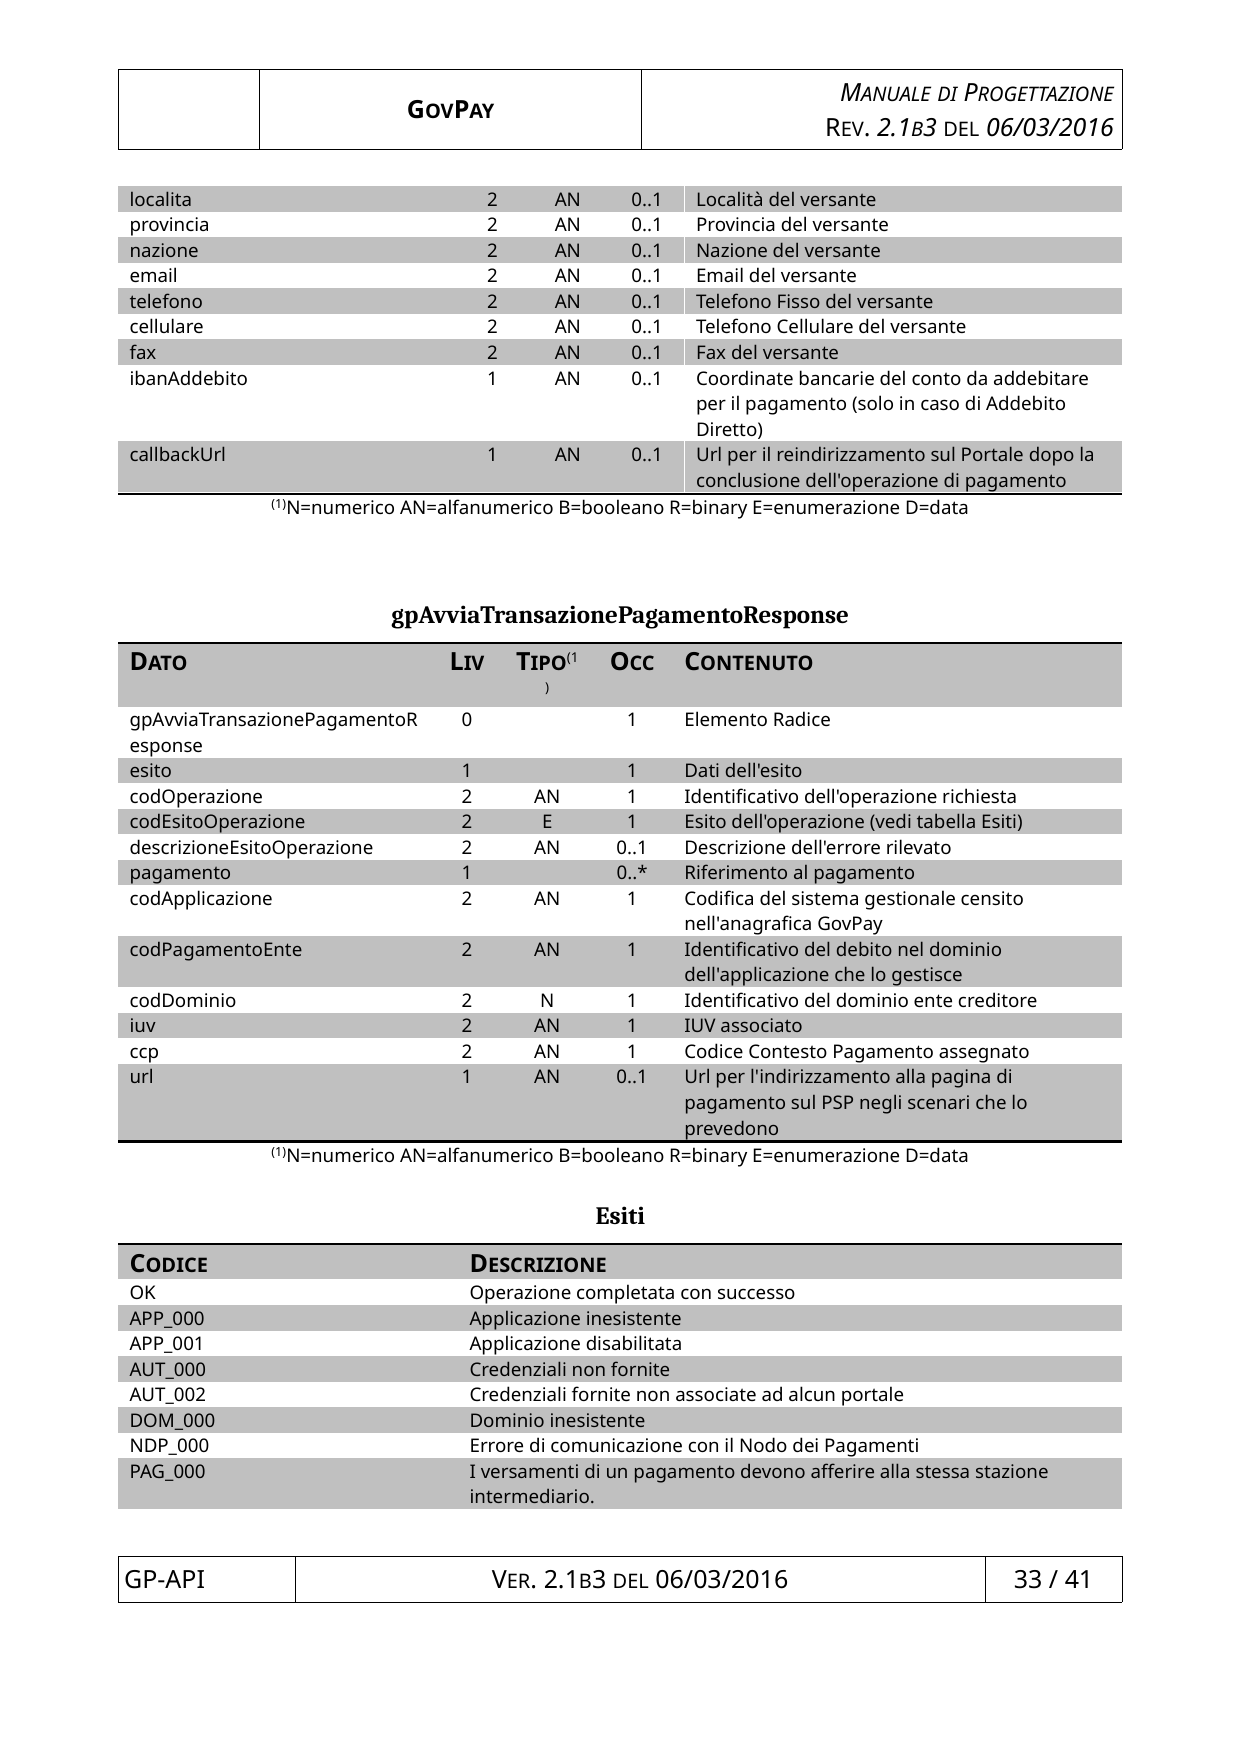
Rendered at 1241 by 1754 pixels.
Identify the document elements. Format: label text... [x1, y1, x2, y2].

table_cell Dato [118, 644, 431, 707]
table_cell 2 [458, 314, 526, 339]
table_cell 1 [591, 758, 673, 783]
table_cell 2 [458, 339, 526, 365]
table_cell 2 [431, 809, 503, 834]
table_cell callbackUrl [118, 441, 458, 492]
table_cell Errore di comunicazione con il Nodo dei Pagamenti [458, 1433, 1122, 1458]
table_cell iuv [118, 1013, 431, 1038]
table_cell NDP_000 [118, 1433, 458, 1458]
table_cell AN [526, 186, 609, 212]
table_cell Occ [591, 644, 673, 707]
table_cell Operazione completata con successo [458, 1280, 1122, 1305]
table_cell 1 [591, 809, 673, 834]
table_cell Coordinate bancarie del conto da addebitare per il pagamento (solo in caso di Addebito Diretto) [685, 365, 1122, 441]
table_cell N [503, 987, 591, 1013]
table_cell codPagamentoEnte [118, 936, 431, 987]
table_cell 0..1 [609, 339, 684, 365]
table_cell 1 [431, 1064, 503, 1140]
table_cell provincia [118, 212, 458, 237]
table_header gpAvviaTransazionePagamentoResponse [118, 601, 1122, 642]
table_cell Url per l'indirizzamento alla pagina di pagamento sul PSP negli scenari che lo prevedono [673, 1064, 1122, 1140]
table_cell 0 [431, 707, 503, 758]
table_cell [503, 758, 591, 783]
table_cell ccp [118, 1038, 431, 1064]
table_cell localita [118, 186, 458, 212]
table_cell 2 [458, 263, 526, 288]
table_cell AN [503, 936, 591, 987]
table_cell IUV associato [673, 1013, 1122, 1038]
table_cell Url per il reindirizzamento sul Portale dopo la conclusione dell'operazione di pagamento [685, 441, 1122, 492]
table_cell Elemento Radice [673, 707, 1122, 758]
table_cell 0..* [591, 860, 673, 885]
table_cell Codice [118, 1245, 458, 1279]
table_cell 1 [458, 441, 526, 492]
table_cell descrizioneEsitoOperazione [118, 834, 431, 860]
table_cell AN [526, 441, 609, 492]
table_cell Provincia del versante [685, 212, 1122, 237]
table_cell 2 [458, 186, 526, 212]
table_cell Fax del versante [685, 339, 1122, 365]
table_cell Descrizione [458, 1245, 1122, 1279]
table_cell Credenziali non fornite [458, 1356, 1122, 1382]
table_cell codEsitoOperazione [118, 809, 431, 834]
table_cell 1 [591, 783, 673, 809]
table_cell Esito dell'operazione (vedi tabella Esiti) [673, 809, 1122, 834]
table_cell 1 [591, 885, 673, 936]
table_cell Applicazione disabilitata [458, 1331, 1122, 1356]
table_cell Telefono Fisso del versante [685, 288, 1122, 314]
table_cell Email del versante [685, 263, 1122, 288]
table_cell I versamenti di un pagamento devono afferire alla stessa stazione intermediario. [458, 1458, 1122, 1509]
table_cell codDominio [118, 987, 431, 1013]
table_cell 1 [591, 1013, 673, 1038]
table_cell E [503, 809, 591, 834]
table_cell [503, 707, 591, 758]
table_cell Identificativo del dominio ente creditore [673, 987, 1122, 1013]
table_cell AN [503, 1013, 591, 1038]
table_cell AN [503, 834, 591, 860]
table_cell AN [526, 263, 609, 288]
table_cell 2 [431, 783, 503, 809]
table_cell 0..1 [609, 288, 684, 314]
table_cell fax [118, 339, 458, 365]
table_cell 0..1 [609, 314, 684, 339]
table_cell cellulare [118, 314, 458, 339]
table_cell email [118, 263, 458, 288]
table_cell Descrizione dell'errore rilevato [673, 834, 1122, 860]
table_cell 1 [591, 936, 673, 987]
table_cell Identificativo del debito nel dominio dell'applicazione che lo gestisce [673, 936, 1122, 987]
table_cell Identificativo dell'operazione richiesta [673, 783, 1122, 809]
table_cell APP_000 [118, 1305, 458, 1331]
table_cell AN [503, 1064, 591, 1140]
table_cell Credenziali fornite non associate ad alcun portale [458, 1382, 1122, 1407]
table_cell codApplicazione [118, 885, 431, 936]
table_cell APP_001 [118, 1331, 458, 1356]
table_cell 0..1 [609, 441, 684, 492]
table_cell AUT_000 [118, 1356, 458, 1382]
table_cell AN [526, 288, 609, 314]
table_cell 2 [431, 834, 503, 860]
table_cell 2 [458, 288, 526, 314]
table_cell 2 [431, 987, 503, 1013]
table_cell Località del versante [685, 186, 1122, 212]
table_cell 1 [591, 1038, 673, 1064]
table_cell 0..1 [609, 365, 684, 441]
table_cell AN [526, 365, 609, 441]
table_cell AN [526, 339, 609, 365]
table_cell 0..1 [609, 186, 684, 212]
table_cell 2 [431, 936, 503, 987]
table_cell url [118, 1064, 431, 1140]
table_cell 1 [458, 365, 526, 441]
table_cell AN [526, 237, 609, 263]
table_cell Codifica del sistema gestionale censito nell'anagrafica GovPay [673, 885, 1122, 936]
table_cell 0..1 [609, 263, 684, 288]
table_cell AN [503, 885, 591, 936]
table_cell codOperazione [118, 783, 431, 809]
table_cell 2 [431, 1013, 503, 1038]
table_cell 0..1 [591, 834, 673, 860]
table_cell Dati dell'esito [673, 758, 1122, 783]
table_cell AN [526, 212, 609, 237]
table_cell AUT_002 [118, 1382, 458, 1407]
table_cell pagamento [118, 860, 431, 885]
table_cell 1 [431, 860, 503, 885]
table_cell telefono [118, 288, 458, 314]
table_cell Riferimento al pagamento [673, 860, 1122, 885]
table_cell 2 [458, 237, 526, 263]
table_header Esiti [118, 1202, 1122, 1243]
table_cell 1 [431, 758, 503, 783]
table_cell gpAvviaTransazionePagamentoResponse [118, 707, 431, 758]
table_cell Codice Contesto Pagamento assegnato [673, 1038, 1122, 1064]
table_cell 1 [591, 987, 673, 1013]
table_cell Nazione del versante [685, 237, 1122, 263]
table_cell nazione [118, 237, 458, 263]
table_cell 1 [591, 707, 673, 758]
table_cell Tipo(1) [503, 644, 591, 707]
table_cell 0..1 [609, 212, 684, 237]
table_cell [503, 860, 591, 885]
table_cell 0..1 [591, 1064, 673, 1140]
table_cell 2 [431, 1038, 503, 1064]
table_cell PAG_000 [118, 1458, 458, 1509]
table_cell AN [503, 783, 591, 809]
table_cell esito [118, 758, 431, 783]
table_cell Dominio inesistente [458, 1407, 1122, 1433]
table_cell AN [503, 1038, 591, 1064]
table_cell DOM_000 [118, 1407, 458, 1433]
table_cell 0..1 [609, 237, 684, 263]
table_cell Liv [431, 644, 503, 707]
text (1)N=numerico AN=alfanumerico B=booleano R=binary E=enumerazione D=data [118, 1143, 1122, 1168]
table_cell ibanAddebito [118, 365, 458, 441]
table_cell Contenuto [673, 644, 1122, 707]
table_cell Applicazione inesistente [458, 1305, 1122, 1331]
table_cell Telefono Cellulare del versante [685, 314, 1122, 339]
table_cell AN [526, 314, 609, 339]
text (1)N=numerico AN=alfanumerico B=booleano R=binary E=enumerazione D=data [118, 495, 1122, 520]
table_cell OK [118, 1280, 458, 1305]
table_cell 2 [431, 885, 503, 936]
table_cell 2 [458, 212, 526, 237]
